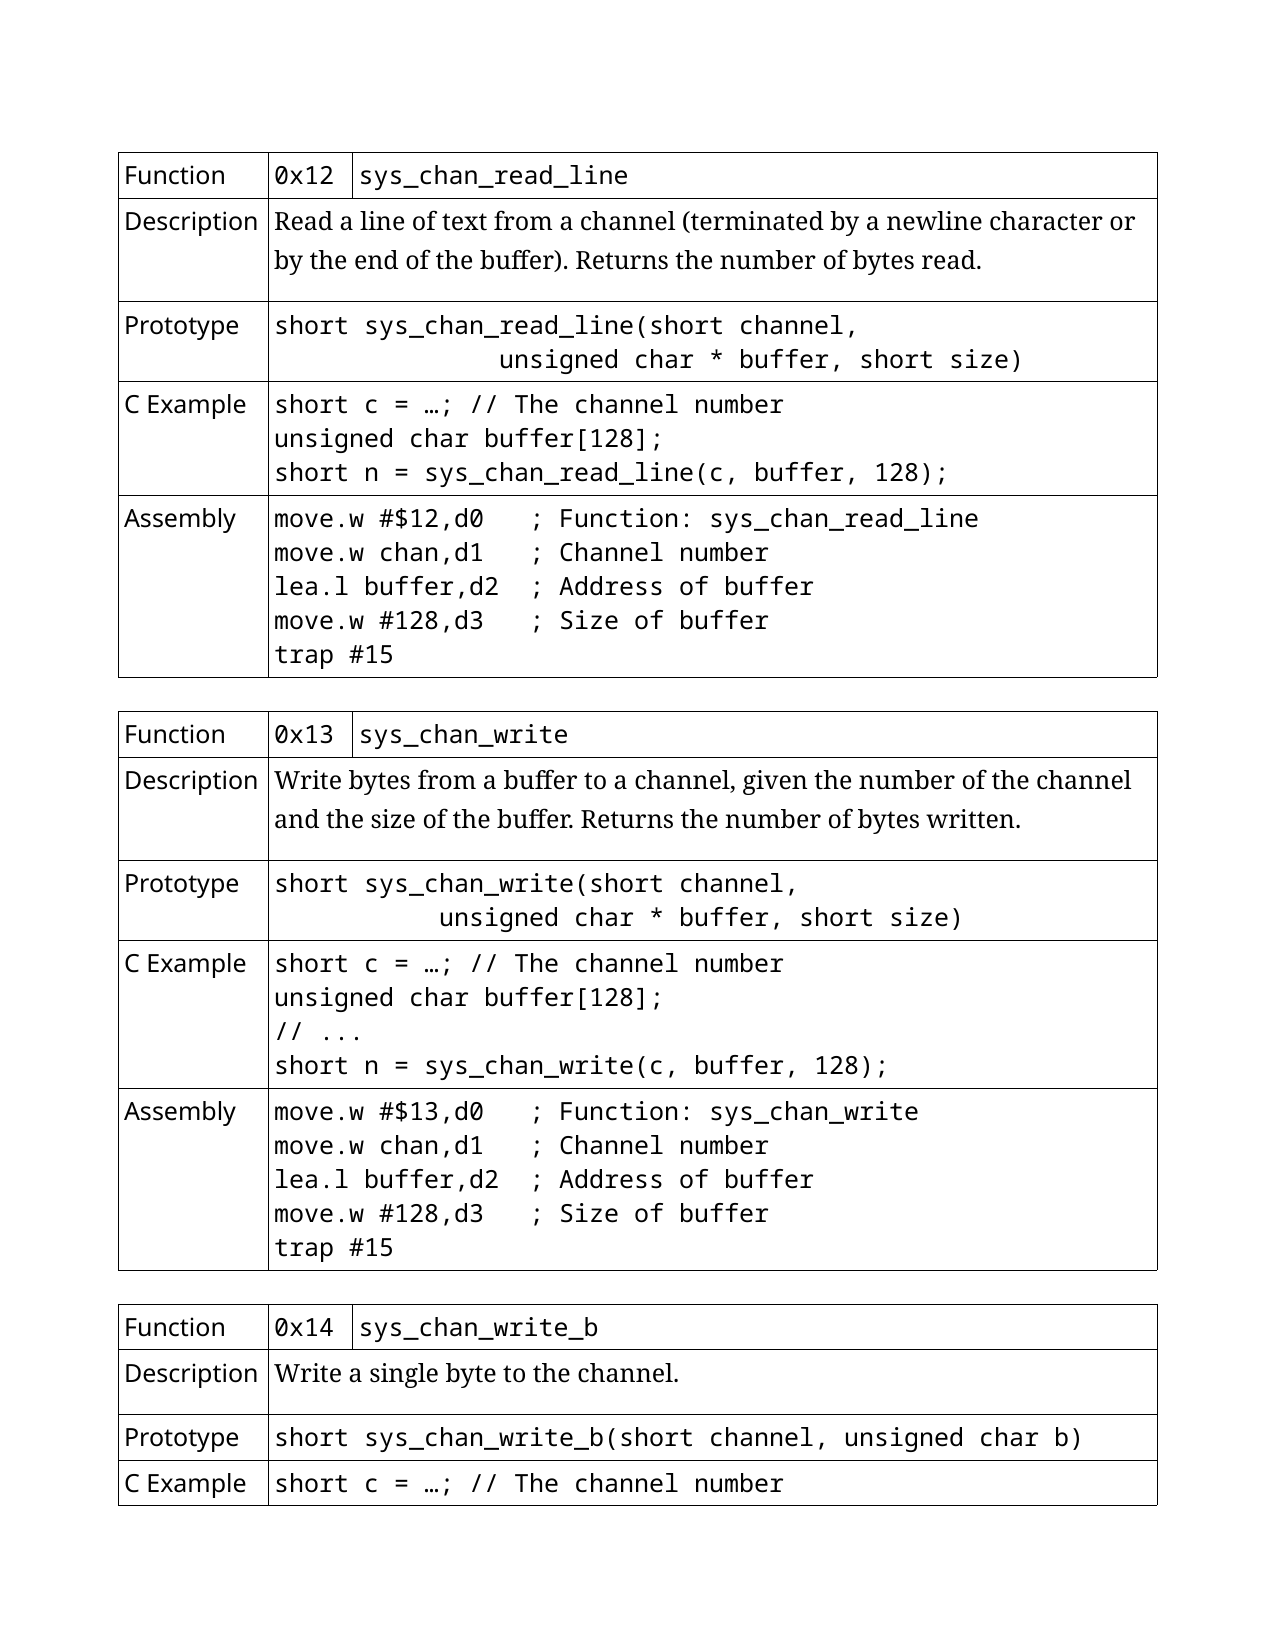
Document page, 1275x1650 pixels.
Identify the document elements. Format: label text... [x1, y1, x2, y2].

table_header 0x12 [269, 153, 352, 198]
table_header 0x14 [269, 1305, 352, 1349]
table_cell C Example [119, 941, 268, 1088]
table_cell move.w #$13,d0 ; Function: sys_chan_write move.w chan,d1 ; Channel number lea.l buffer,d2 ; Address of buffer move.w #128,d3 ; Size of buffer trap #15 [269, 1089, 1157, 1269]
table_cell Write a single byte to the channel. [269, 1350, 1157, 1414]
table_cell C Example [119, 382, 268, 495]
table_cell short c = …; // The channel number [269, 1461, 1157, 1505]
table_cell short sys_chan_write(short channel, unsigned char * buffer, short size) [269, 861, 1157, 940]
table_cell Read a line of text from a channel (terminated by a newline character or by the end of the buffer). Returns the number of bytes read. [269, 199, 1157, 301]
table_header sys_chan_write_b [353, 1305, 1157, 1349]
table_cell short c = …; // The channel number unsigned char buffer[128]; // ... short n = sys_chan_write(c, buffer, 128); [269, 941, 1157, 1088]
table_header Function [119, 153, 268, 198]
table_cell Prototype [119, 1415, 268, 1459]
table_cell short c = …; // The channel number unsigned char buffer[128]; short n = sys_chan_read_line(c, buffer, 128); [269, 382, 1157, 495]
table_cell Description [119, 1350, 268, 1414]
table_cell Assembly [119, 496, 268, 677]
table_cell C Example [119, 1461, 268, 1505]
table_cell move.w #$12,d0 ; Function: sys_chan_read_line move.w chan,d1 ; Channel number lea.l buffer,d2 ; Address of buffer move.w #128,d3 ; Size of buffer trap #15 [269, 496, 1157, 677]
table_header 0x13 [269, 712, 352, 757]
table_header sys_chan_read_line [353, 153, 1157, 198]
table_cell Prototype [119, 861, 268, 940]
table_header sys_chan_write [353, 712, 1157, 757]
table_cell short sys_chan_write_b(short channel, unsigned char b) [269, 1415, 1157, 1459]
table_cell Assembly [119, 1089, 268, 1269]
table_header Function [119, 1305, 268, 1349]
table_cell Description [119, 199, 268, 301]
table_cell Prototype [119, 302, 268, 381]
table_cell Description [119, 758, 268, 860]
table_cell short sys_chan_read_line(short channel, unsigned char * buffer, short size) [269, 302, 1157, 381]
table_cell Write bytes from a buffer to a channel, given the number of the channel and the size of the buffer. Returns the number of bytes written. [269, 758, 1157, 860]
table_header Function [119, 712, 268, 757]
